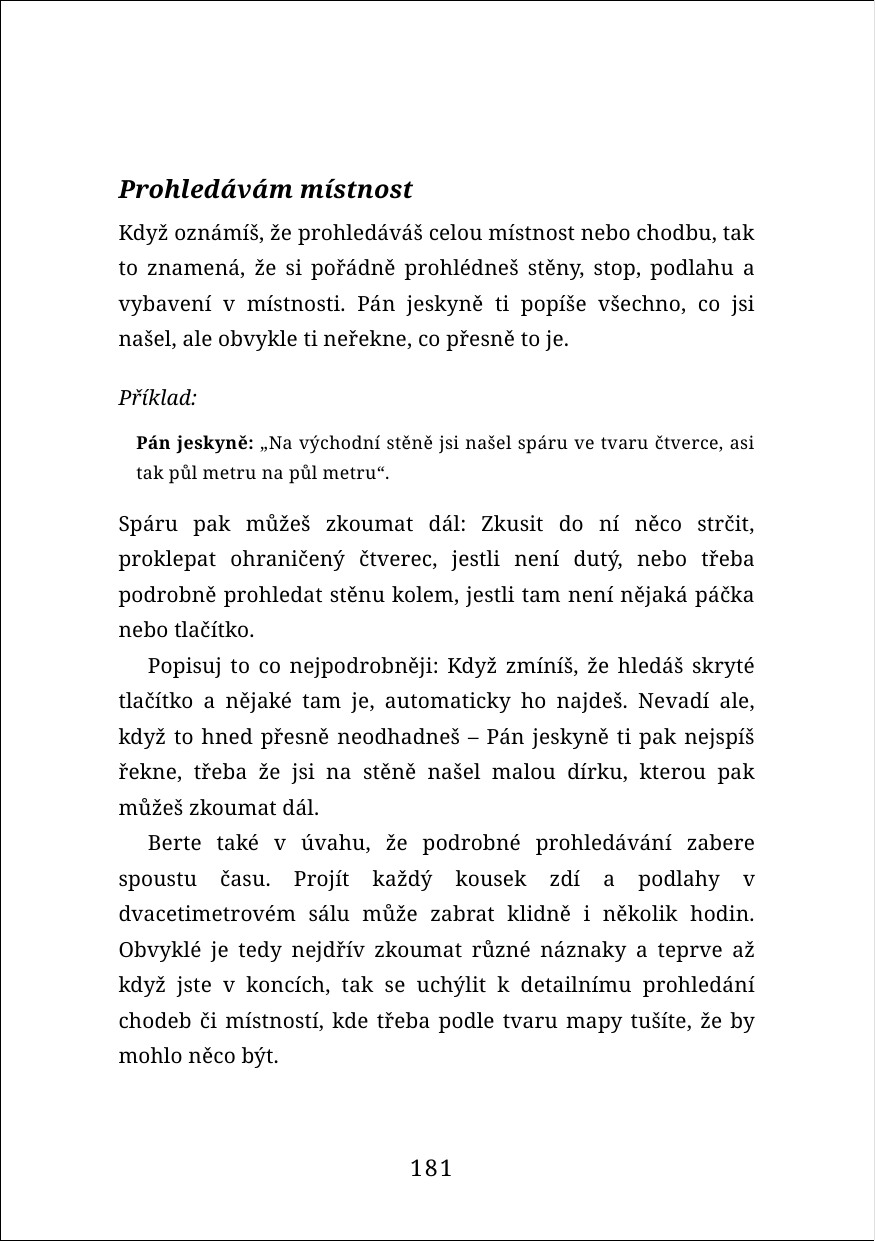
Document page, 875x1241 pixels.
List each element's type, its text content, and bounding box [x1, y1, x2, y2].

text Když oznámíš, že prohledáváš celou místnost nebo chodbu, tak to znamená, že si pořádně prohlédneš stěny, stop, podlahu a vybavení v místnosti. Pán jeskyně ti popíše všechno, co jsi našel, ale obvykle ti neřekne, co přesně to je. [118, 218, 756, 353]
subtitle Prohledávám místnost [118, 172, 756, 206]
text Pán jeskyně: „Na východní stěně jsi našel spáru ve tvaru čtverce, asi tak půl metru na půl metru“. [136, 431, 756, 485]
text Příklad: [118, 383, 756, 412]
text Spáru pak můžeš zkoumat dál: Zkusit do ní něco strčit, proklepat ohraničený čtverec, jestli není dutý, nebo třeba podrobně prohledat stěnu kolem, jestli tam není nějaká páčka nebo tlačítko. Popisuj to co nejpodrobněji: Když zmíníš, že hledáš skryté tlačítko a nějaké tam je, automaticky ho najdeš. Nevadí ale, když to hned přesně neodhadneš – Pán jeskyně ti pak nejspíš řekne, třeba že jsi na stěně našel malou dírku, kterou pak můžeš zkoumat dál. Berte také v úvahu, že podrobné prohledávání zabere spoustu času. Projít každý kousek zdí a podlahy v dvacetimetrovém sálu může zabrat klidně i několik hodin. Obvyklé je tedy nejdřív zkoumat různé náznaky a teprve až když jste v koncích, tak se uchýlit k detailnímu prohledání chodeb či místností, kde třeba podle tvaru mapy tušíte, že by mohlo něco být. [118, 509, 756, 1070]
